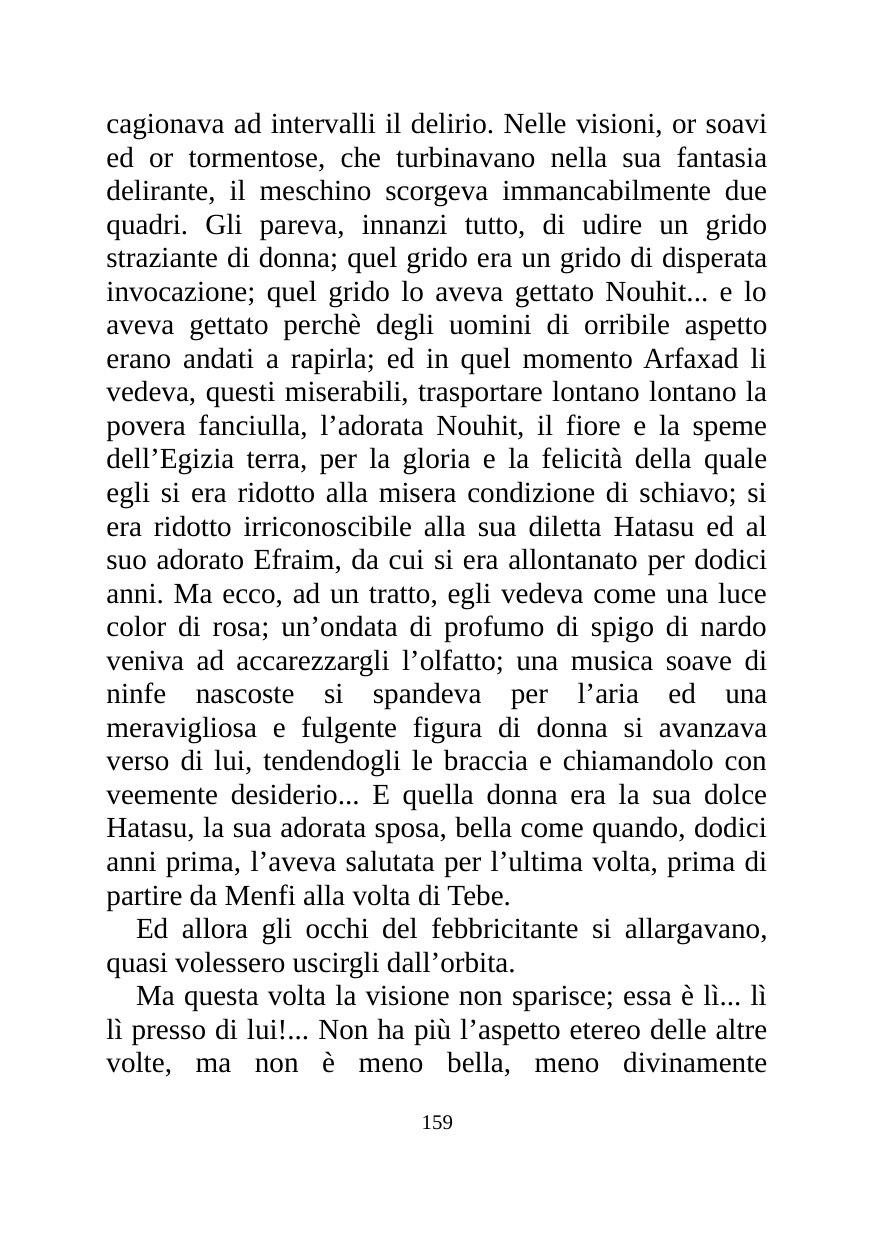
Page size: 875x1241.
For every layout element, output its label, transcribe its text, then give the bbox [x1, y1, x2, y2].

text Ma questa volta la visione non sparisce; essa è lì... lì lì presso di lui!... Non ha più l’aspetto etereo delle altre volte, ma non è meno bella, meno divinamente [106, 978, 768, 1079]
text Ed allora gli occhi del febbricitante si allargavano, quasi volessero uscirgli dall’orbita. [106, 911, 768, 978]
text cagionava ad intervalli il delirio. Nelle visioni, or soavi ed or tormentose, che turbinavano nella sua fantasia delirante, il meschino scorgeva immancabilmente due quadri. Gli pareva, innanzi tutto, di udire un grido straziante di donna; quel grido era un grido di disperata invocazione; quel grido lo aveva gettato Nouhit... e lo aveva gettato perchè degli uomini di orribile aspetto erano andati a rapirla; ed in quel momento Arfaxad li vedeva, questi miserabili, trasportare lontano lontano la povera fanciulla, l’adorata Nouhit, il fiore e la speme dell’Egizia terra, per la gloria e la felicità della quale egli si era ridotto alla misera condizione di schiavo; si era ridotto irriconoscibile alla sua diletta Hatasu ed al suo adorato Efraim, da cui si era allontanato per dodici anni. Ma ecco, ad un tratto, egli vedeva come una luce color di rosa; un’ondata di profumo di spigo di nardo veniva ad accarezzargli l’olfatto; una musica soave di ninfe nascoste si spandeva per l’aria ed una meravigliosa e fulgente figura di donna si avanzava verso di lui, tendendogli le braccia e chiamandolo con veemente desiderio... E quella donna era la sua dolce Hatasu, la sua adorata sposa, bella come quando, dodici anni prima, l’aveva salutata per l’ultima volta, prima di partire da Menfi alla volta di Tebe. [106, 106, 768, 911]
